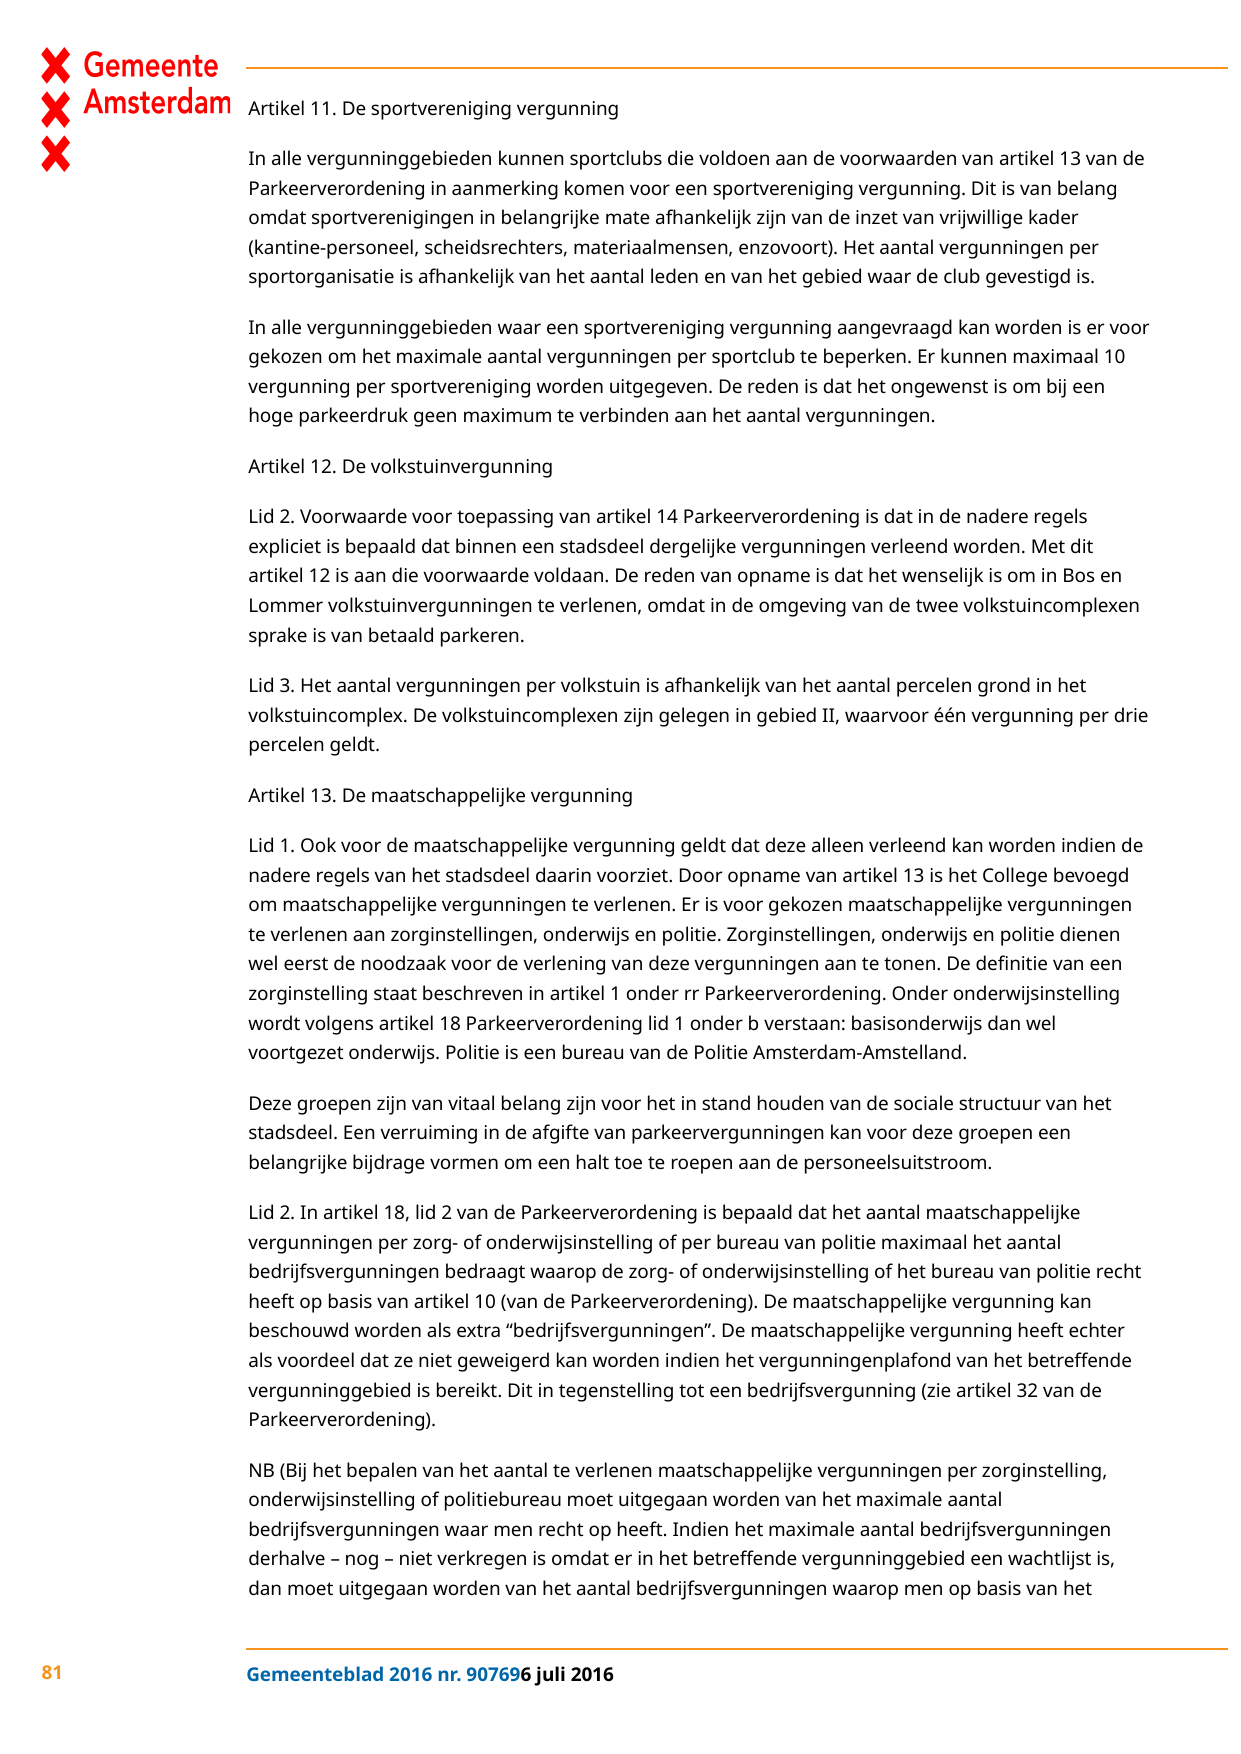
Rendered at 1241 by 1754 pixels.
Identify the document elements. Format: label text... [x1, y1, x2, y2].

text NB (Bij het bepalen van het aantal te verlenen maatschappelijke vergunningen per zorginstelling, onderwijsinstelling of politiebureau moet uitgegaan worden van het maximale aantal bedrijfsvergunningen waar men recht op heeft. Indien het maximale aantal bedrijfsvergunningen derhalve – nog – niet verkregen is omdat er in het betreffende vergunninggebied een wachtlijst is, dan moet uitgegaan worden van het aantal bedrijfsvergunningen waarop men op basis van het [248, 1457, 1152, 1601]
picture [41, 47, 231, 172]
text Lid 2. Voorwaarde voor toepassing van artikel 14 Parkeerverordening is dat in de nadere regels expliciet is bepaald dat binnen een stadsdeel dergelijke vergunningen verleend worden. Met dit artikel 12 is aan die voorwaarde voldaan. De reden van opname is dat het wenselijk is om in Bos en Lommer volkstuinvergunningen te verlenen, omdat in de omgeving van de twee volkstuincomplexen sprake is van betaald parkeren. [248, 503, 1152, 648]
text Lid 3. Het aantal vergunningen per volkstuin is afhankelijk van het aantal percelen grond in het volkstuincomplex. De volkstuincomplexen zijn gelegen in gebied II, waarvoor één vergunning per drie percelen geldt. [248, 672, 1152, 757]
text Artikel 11. De sportvereniging vergunning [248, 95, 1152, 121]
text In alle vergunninggebieden waar een sportvereniging vergunning aangevraagd kan worden is er voor gekozen om het maximale aantal vergunningen per sportclub te beperken. Er kunnen maximaal 10 vergunning per sportvereniging worden uitgegeven. De reden is dat het ongewenst is om bij een hoge parkeerdruk geen maximum te verbinden aan het aantal vergunningen. [248, 314, 1152, 428]
text Artikel 12. De volkstuinvergunning [248, 453, 1152, 479]
text Lid 2. In artikel 18, lid 2 van de Parkeerverordening is bepaald dat het aantal maatschappelijke vergunningen per zorg- of onderwijsinstelling of per bureau van politie maximaal het aantal bedrijfsvergunningen bedraagt waarop de zorg- of onderwijsinstelling of het bureau van politie recht heeft op basis van artikel 10 (van de Parkeerverordening). De maatschappelijke vergunning kan beschouwd worden als extra “bedrijfsvergunningen”. De maatschappelijke vergunning heeft echter als voordeel dat ze niet geweigerd kan worden indien het vergunningenplafond van het betreffende vergunninggebied is bereikt. Dit in tegenstelling tot een bedrijfsvergunning (zie artikel 32 van de Parkeerverordening). [248, 1199, 1152, 1432]
text Deze groepen zijn van vitaal belang zijn voor het in stand houden van de sociale structuur van het stadsdeel. Een verruiming in de afgifte van parkeervergunningen kan voor deze groepen een belangrijke bijdrage vormen om een halt toe te roepen aan de personeelsuitstroom. [248, 1090, 1152, 1175]
text Artikel 13. De maatschappelijke vergunning [248, 782, 1152, 808]
text In alle vergunninggebieden kunnen sportclubs die voldoen aan de voorwaarden van artikel 13 van de Parkeerverordening in aanmerking komen voor een sportvereniging vergunning. Dit is van belang omdat sportverenigingen in belangrijke mate afhankelijk zijn van de inzet van vrijwillige kader (kantine-personeel, scheidsrechters, materiaalmensen, enzovoort). Het aantal vergunningen per sportorganisatie is afhankelijk van het aantal leden en van het gebied waar de club gevestigd is. [248, 145, 1152, 289]
text Lid 1. Ook voor de maatschappelijke vergunning geldt dat deze alleen verleend kan worden indien de nadere regels van het stadsdeel daarin voorziet. Door opname van artikel 13 is het College bevoegd om maatschappelijke vergunningen te verlenen. Er is voor gekozen maatschappelijke vergunningen te verlenen aan zorginstellingen, onderwijs en politie. Zorginstellingen, onderwijs en politie dienen wel eerst de noodzaak voor de verlening van deze vergunningen aan te tonen. De definitie van een zorginstelling staat beschreven in artikel 1 onder rr Parkeerverordening. Onder onderwijsinstelling wordt volgens artikel 18 Parkeerverordening lid 1 onder b verstaan: basisonderwijs dan wel voortgezet onderwijs. Politie is een bureau van de Politie Amsterdam-Amstelland. [248, 832, 1152, 1065]
